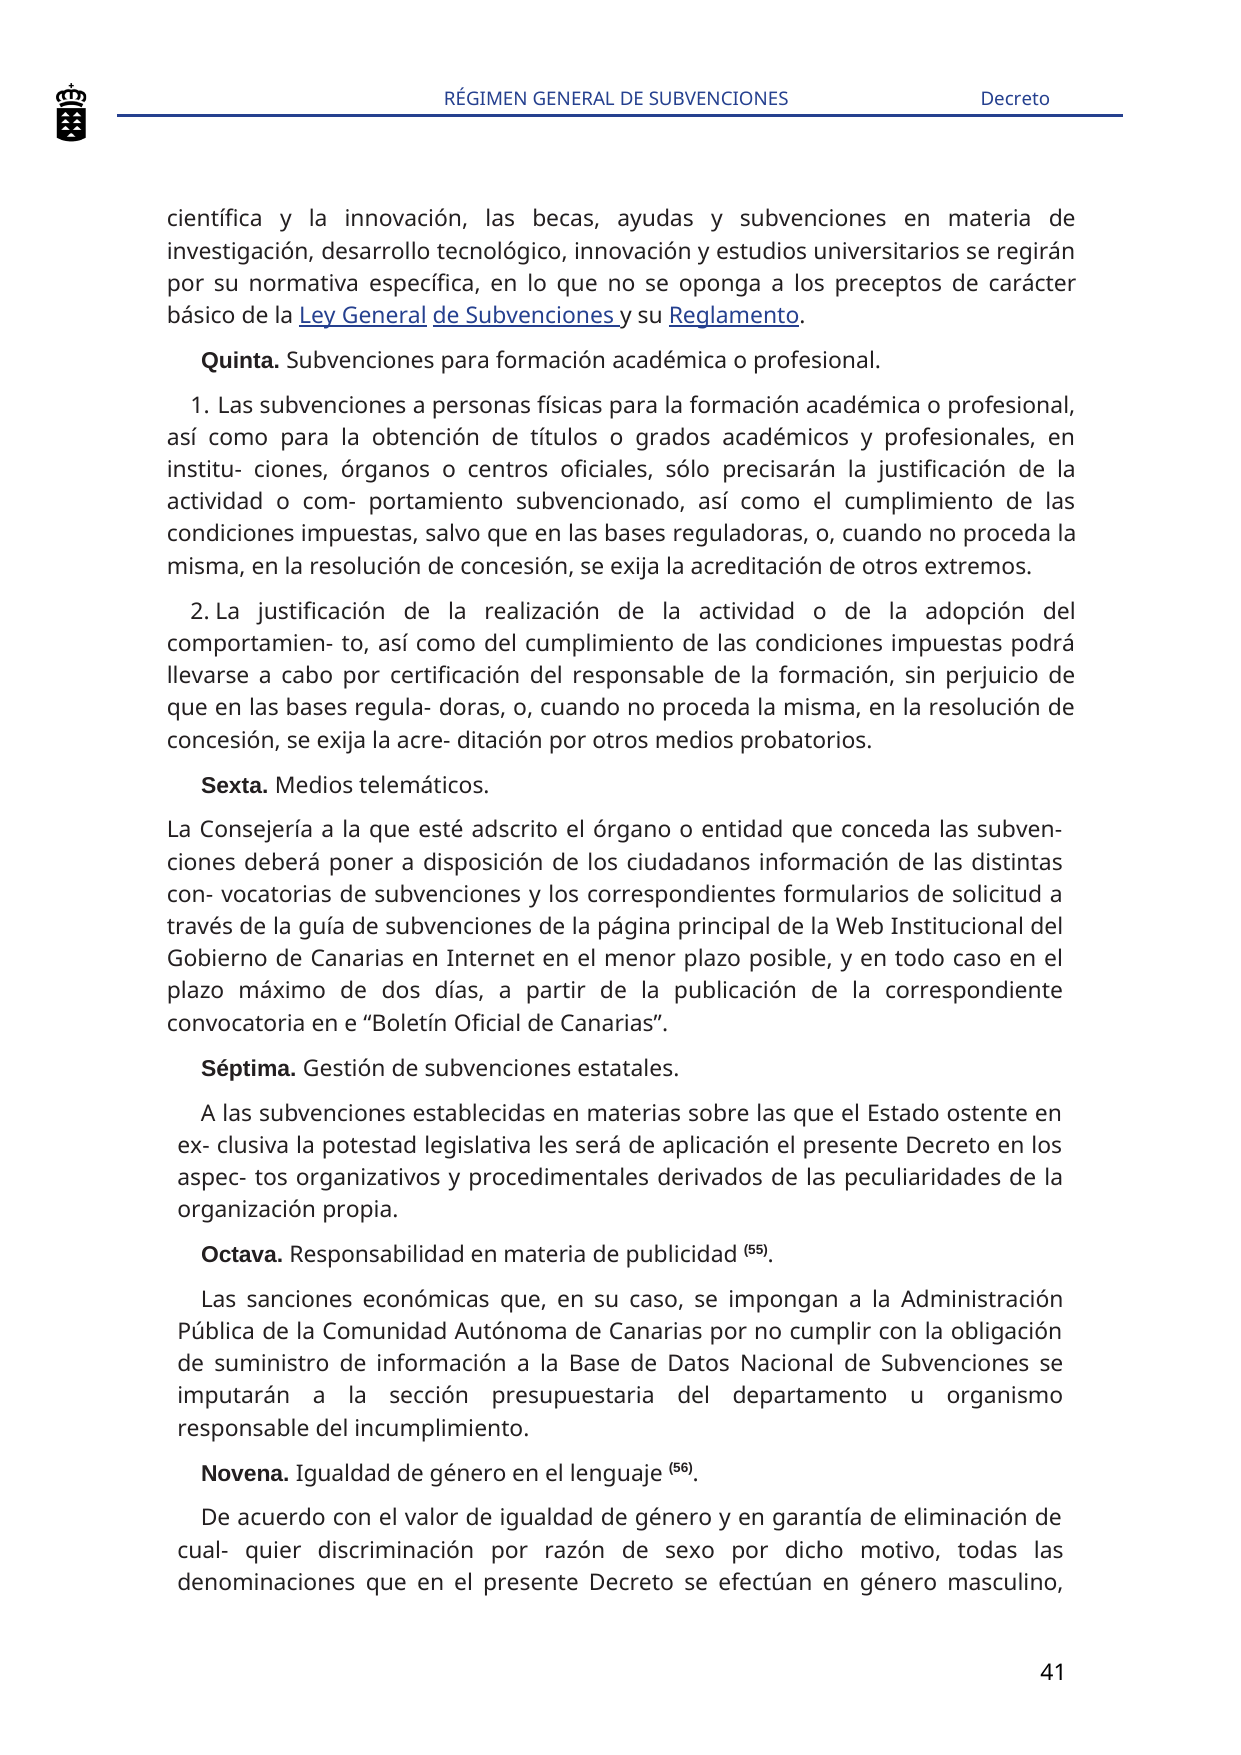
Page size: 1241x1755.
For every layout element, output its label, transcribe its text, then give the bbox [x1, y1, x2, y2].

list La justificación de la realización de la actividad o de la adopción del comportamien- to, así como del cumplimiento de las condiciones impuestas podrá llevarse a cabo por certificación del responsable de la formación, sin perjuicio de que en las bases regula- doras, o, cuando no proceda la misma, en la resolución de concesión, se exija la acre- ditación por otros medios probatorios. [167, 595, 1076, 755]
text Séptima. Gestión de subvenciones estatales. [201, 1052, 1076, 1083]
text La Consejería a la que esté adscrito el órgano o entidad que conceda las subven- ciones deberá poner a disposición de los ciudadanos información de las distintas con- vocatorias de subvenciones y los correspondientes formularios de solicitud a través de la guía de subvenciones de la página principal de la Web Institucional del Gobierno de Canarias en Internet en el menor plazo posible, y en todo caso en el plazo máximo de dos días, a partir de la publicación de la correspondiente convocatoria en e “Boletín Oficial de Canarias”. [167, 813, 1064, 1038]
text Octava. Responsabilidad en materia de publicidad (55). [201, 1238, 1076, 1269]
text científica y la innovación, las becas, ayudas y subvenciones en materia de investigación, desarrollo tecnológico, innovación y estudios universitarios se regirán por su normativa específica, en lo que no se oponga a los preceptos de carácter básico de la Ley General de Subvenciones y su Reglamento. [167, 202, 1076, 330]
text Quinta. Subvenciones para formación académica o profesional. [201, 344, 1076, 375]
text De acuerdo con el valor de igualdad de género y en garantía de eliminación de cual- quier discriminación por razón de sexo por dicho motivo, todas las denominaciones que en el presente Decreto se efectúan en género masculino, [177, 1501, 1064, 1597]
text A las subvenciones establecidas en materias sobre las que el Estado ostente en ex- clusiva la potestad legislativa les será de aplicación el presente Decreto en los aspec- tos organizativos y procedimentales derivados de las peculiaridades de la organización propia. [177, 1097, 1064, 1224]
text Sexta. Medios telemáticos. [201, 768, 1076, 800]
text Novena. Igualdad de género en el lenguaje (56). [201, 1457, 1076, 1488]
list Las subvenciones a personas físicas para la formación académica o profesional, así como para la obtención de títulos o grados académicos y profesionales, en institu- ciones, órganos o centros oficiales, sólo precisarán la justificación de la actividad o com- portamiento subvencionado, así como el cumplimiento de las condiciones impuestas, salvo que en las bases reguladoras, o, cuando no proceda la misma, en la resolución de concesión, se exija la acreditación de otros extremos. [167, 389, 1076, 581]
text Las sanciones económicas que, en su caso, se impongan a la Administración Pública de la Comunidad Autónoma de Canarias por no cumplir con la obligación de suministro de información a la Base de Datos Nacional de Subvenciones se imputarán a la sección presupuestaria del departamento u organismo responsable del incumplimiento. [177, 1283, 1064, 1443]
